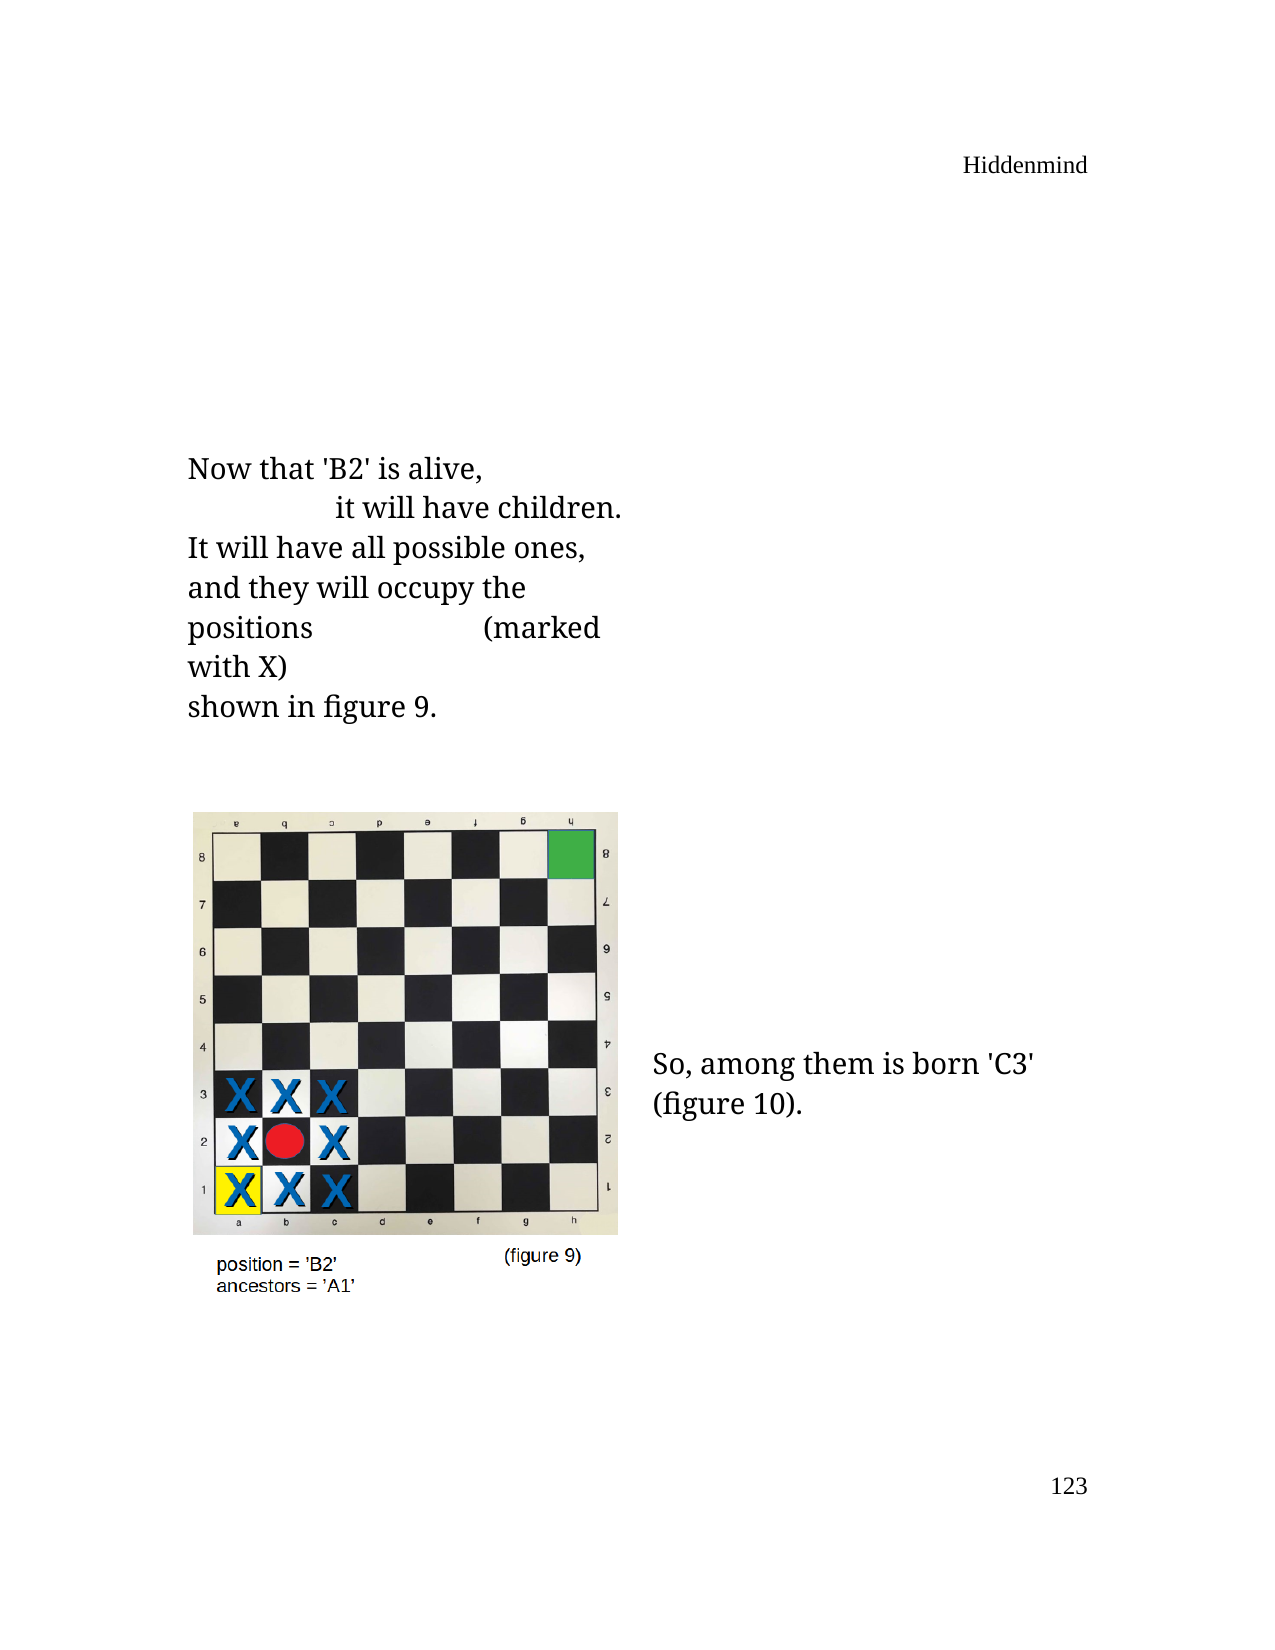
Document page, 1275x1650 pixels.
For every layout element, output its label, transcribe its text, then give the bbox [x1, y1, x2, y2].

text (figure 10). [652, 1083, 1087, 1123]
text So, among them is born 'C3' [652, 1043, 1087, 1083]
text It will have all possible ones, [187, 527, 622, 567]
text shown in figure 9. [187, 686, 622, 726]
text it will have children. [187, 488, 622, 527]
text and they will occupy the positions (marked with X) [187, 567, 622, 686]
picture [187, 805, 623, 1300]
text Now that 'B2' is alive, [187, 448, 622, 488]
